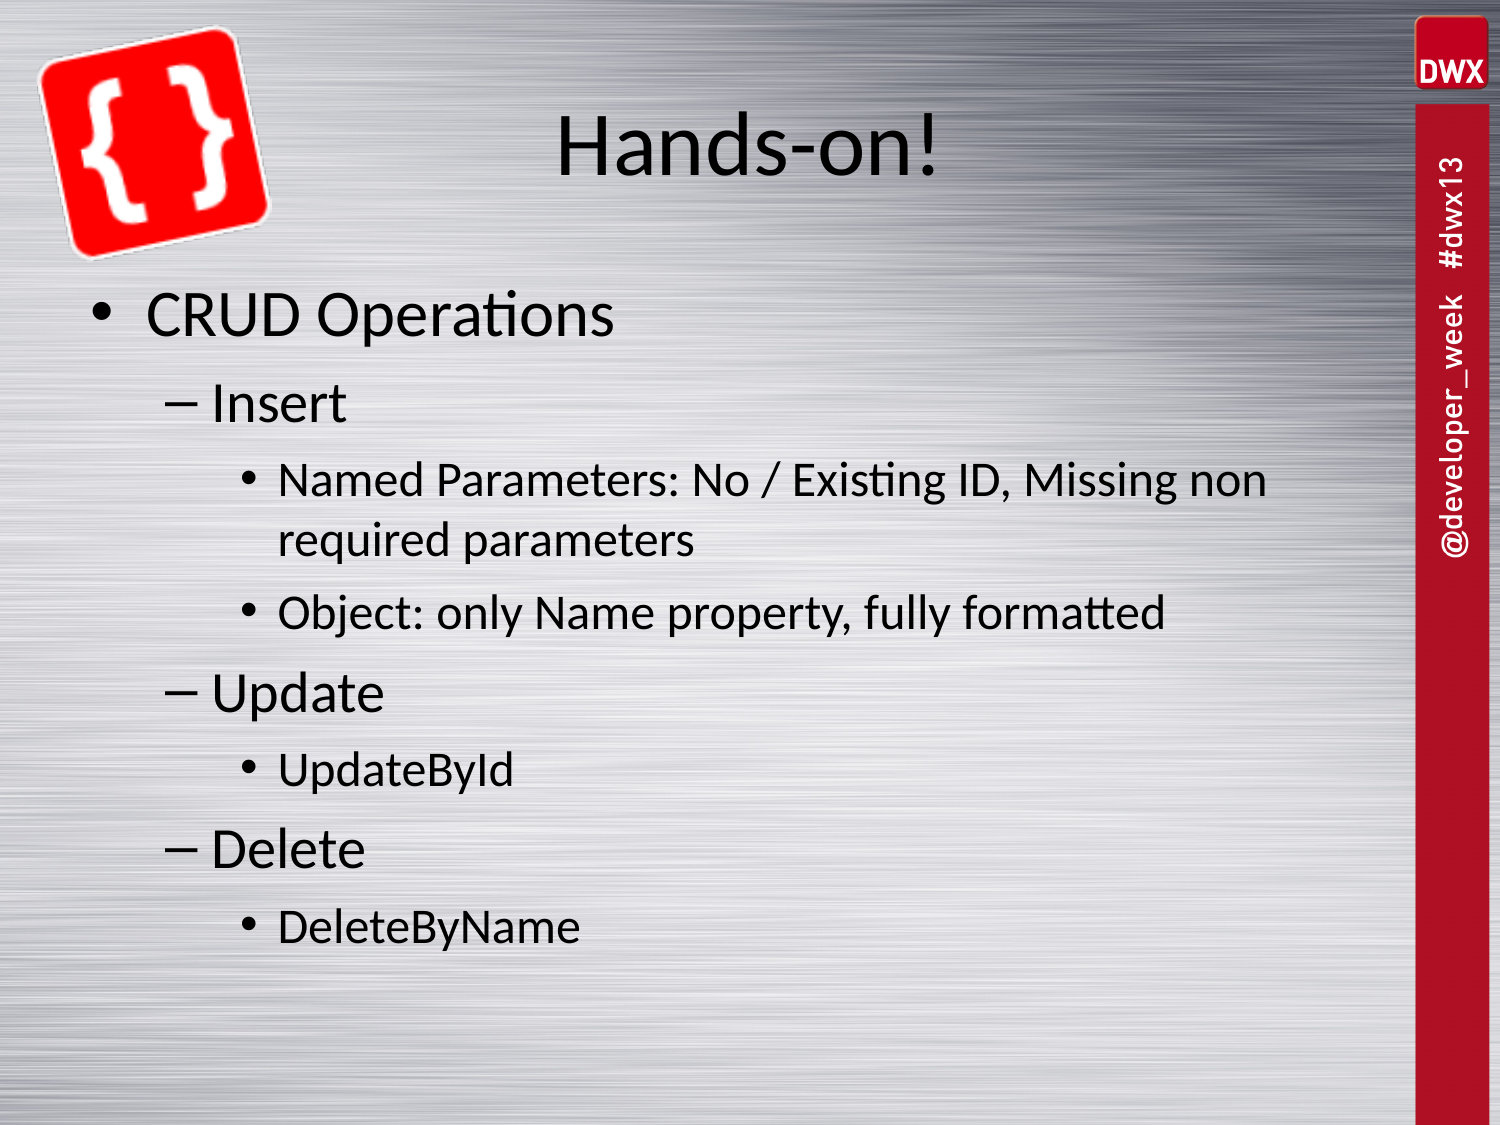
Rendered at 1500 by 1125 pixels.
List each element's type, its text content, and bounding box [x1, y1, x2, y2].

list CRUD Operations Insert Named Parameters: No / Existing ID, Missing non required parameters Object: only Name property, fully formatted Update UpdateById Delete DeleteByName [75, 262, 1426, 1006]
picture [0, 0, 1500, 1125]
title Hands-on! [272, 45, 1426, 233]
